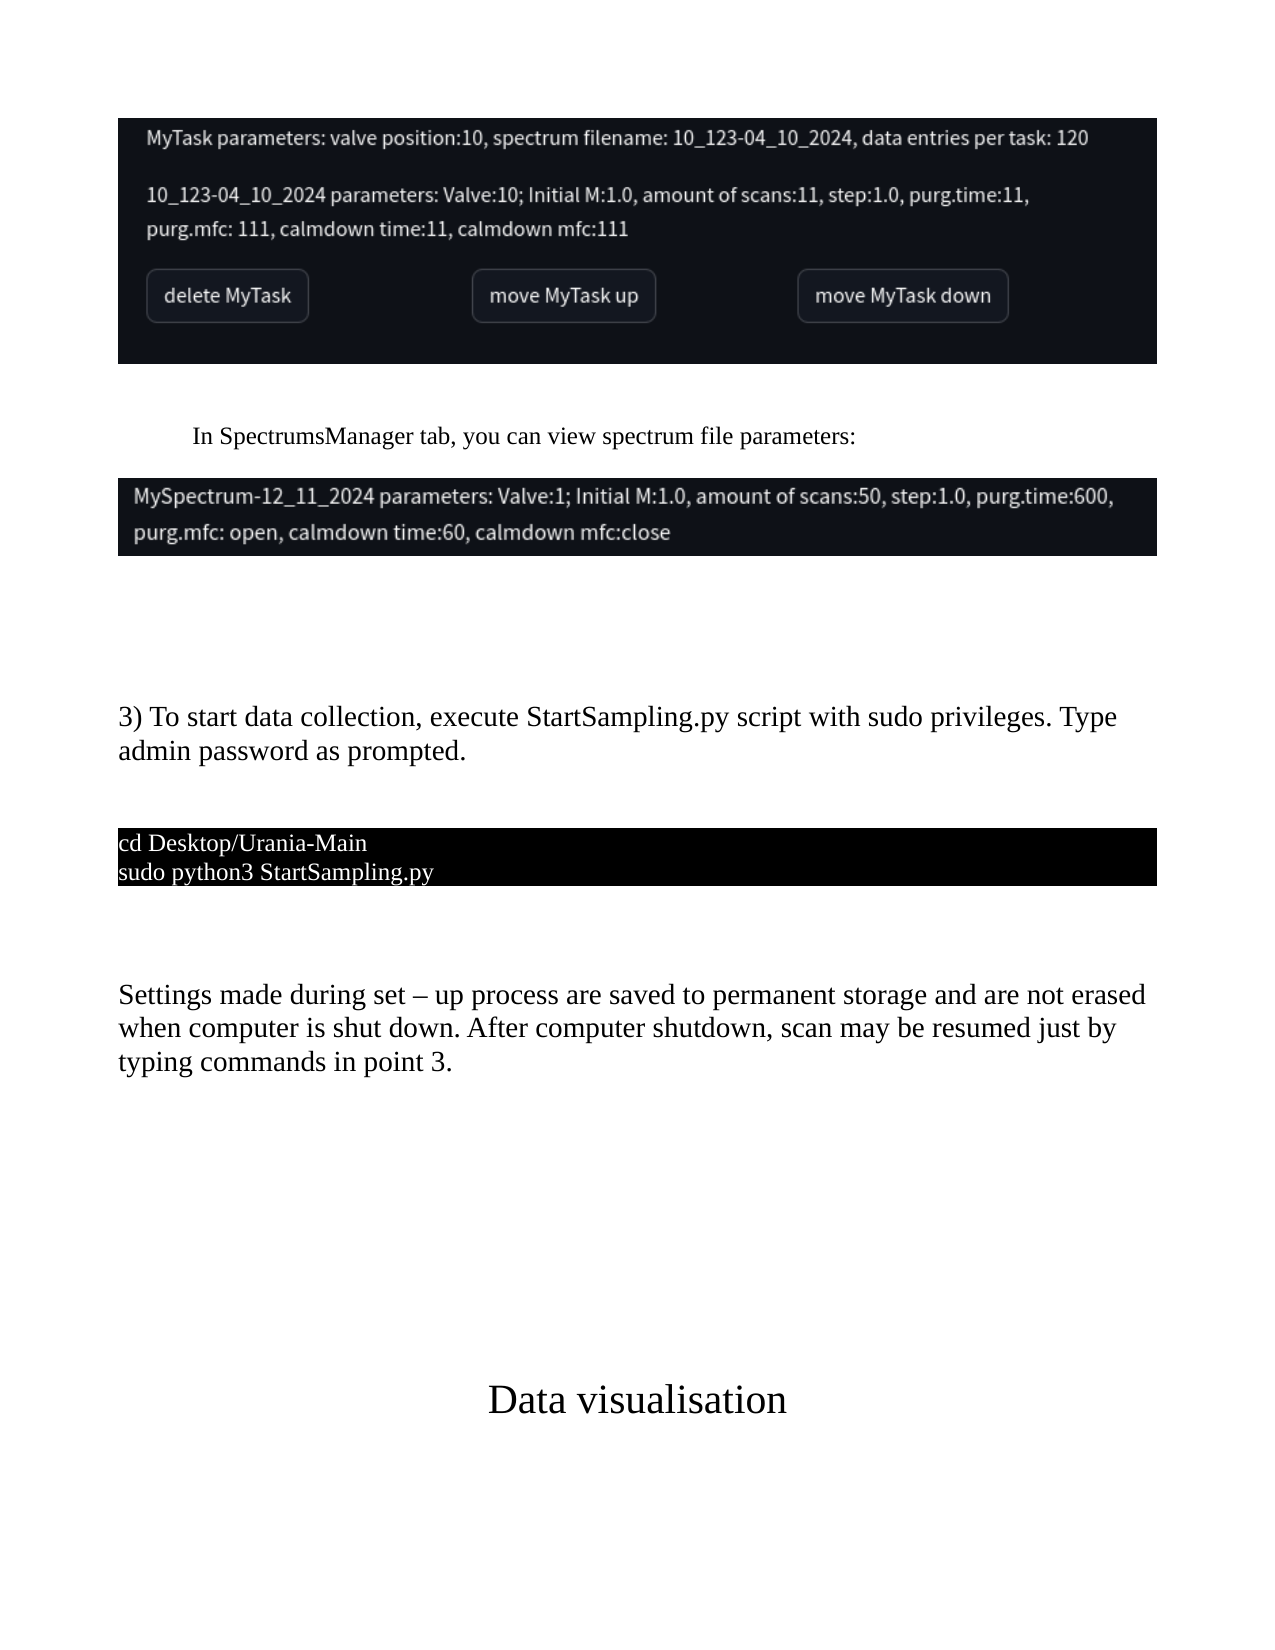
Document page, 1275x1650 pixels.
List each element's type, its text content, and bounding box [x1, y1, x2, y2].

text Settings made during set – up process are saved to permanent storage and are not erased when computer is shut down. After computer shutdown, scan may be resumed just by typing commands in point 3. [118, 977, 1157, 1078]
text sudo python3 StartSampling.py [118, 857, 1157, 886]
text cd Desktop/Urania-Main [118, 828, 1157, 857]
picture [118, 478, 1157, 556]
text Data visualisation [118, 1375, 1157, 1423]
text In SpectrumsManager tab, you can view spectrum file parameters: [118, 421, 1157, 450]
text 3) To start data collection, execute StartSampling.py script with sudo privileges. Type admin password as prompted. [118, 699, 1157, 766]
picture [118, 118, 1157, 364]
